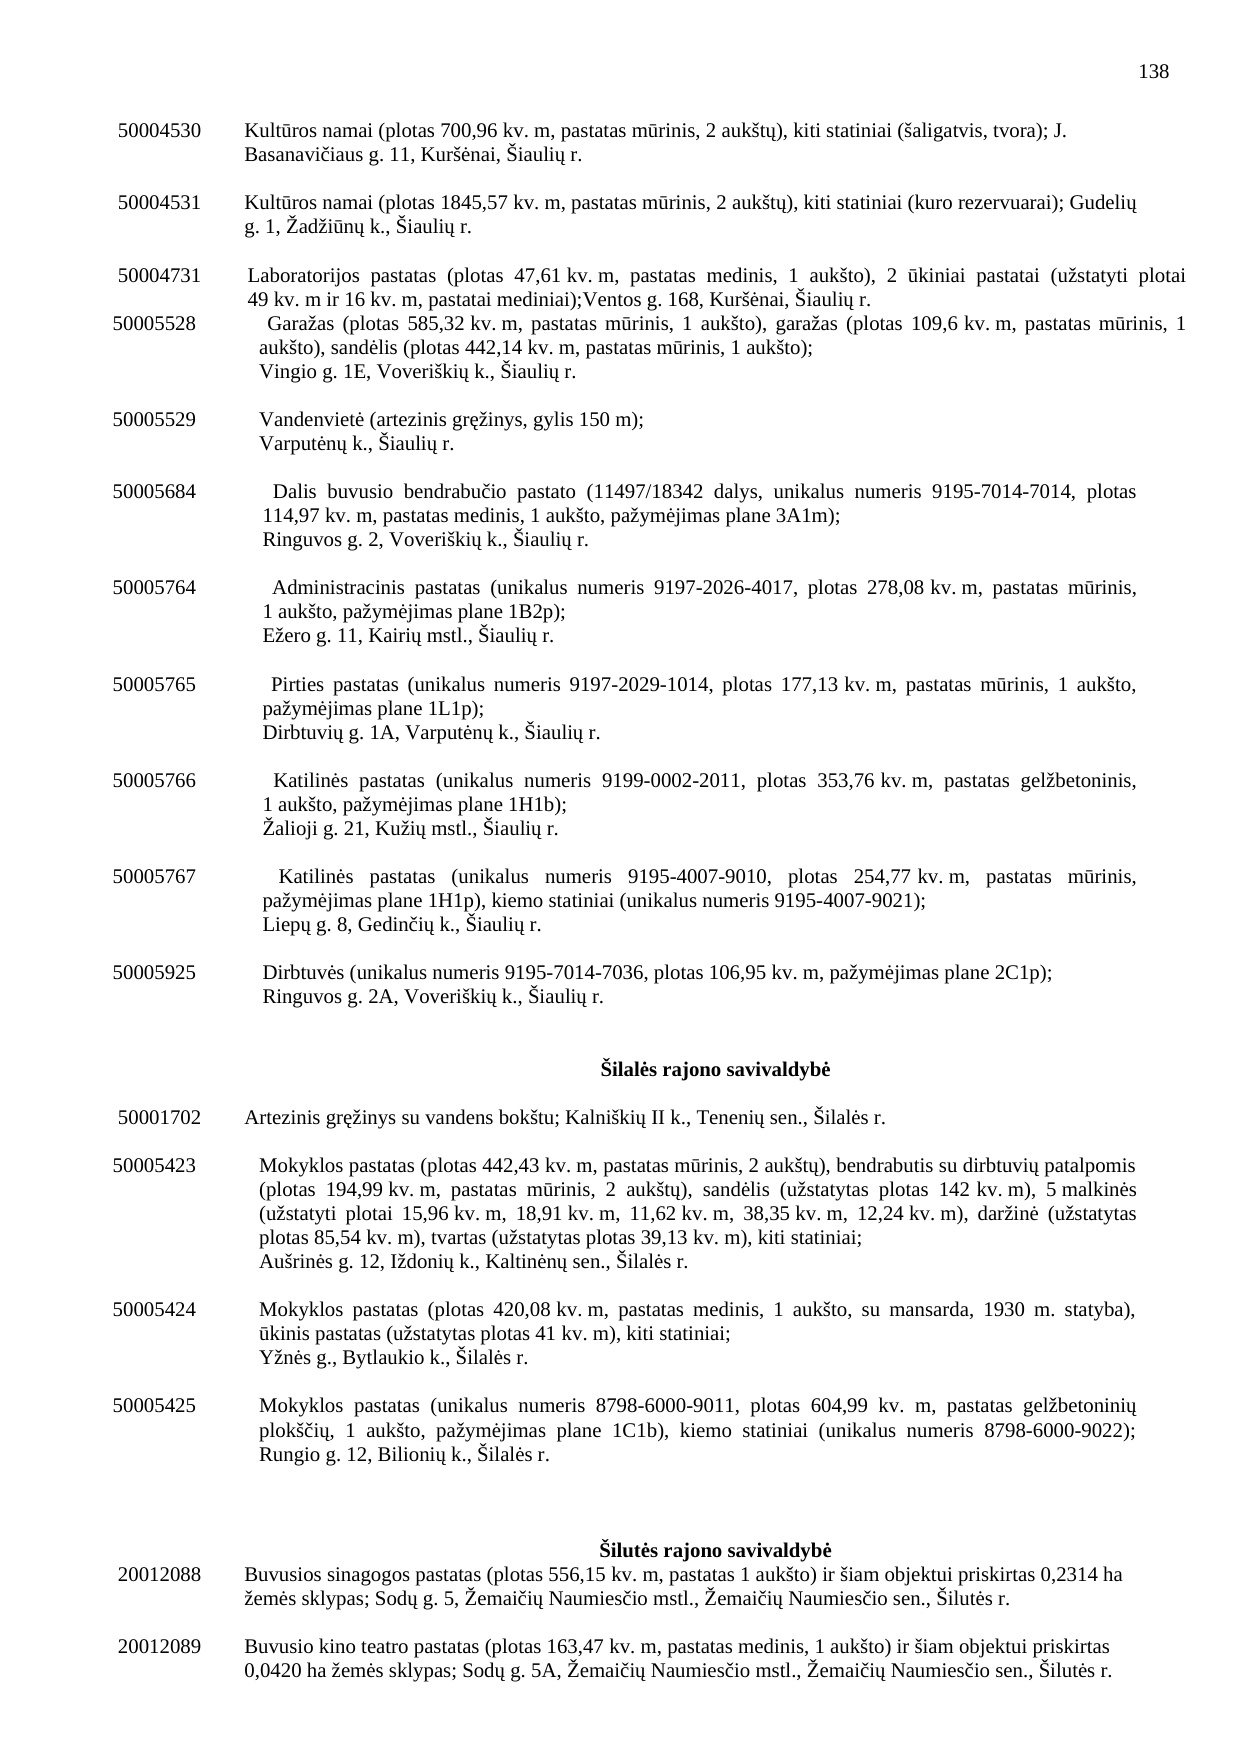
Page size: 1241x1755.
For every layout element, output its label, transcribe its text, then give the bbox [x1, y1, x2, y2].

table_cell 50005528 [101, 311, 233, 407]
table_cell Buvusios sinagogos pastatas (plotas 556,15 kv. m, pastatas 1 aukšto) ir šiam objektui priskirtas 0,2314 ha žemės sklypas; Sodų g. 5, Žemaičių Naumiesčio mstl., Žemaičių Naumiesčio sen., Šilutės r. [233, 1562, 1148, 1610]
table_cell 50005767 [101, 864, 233, 960]
table_cell [1163, 190, 1178, 238]
table_cell [101, 239, 1198, 262]
table_cell [1198, 1634, 1207, 1682]
table_cell Šilutės rajono savivaldybė [233, 1538, 1198, 1562]
table_cell [1207, 768, 1240, 864]
table_cell [1193, 190, 1198, 238]
table_cell [1163, 1153, 1178, 1297]
table_cell [1163, 864, 1178, 960]
table_cell [1198, 1514, 1207, 1538]
table_cell [1178, 1297, 1192, 1393]
table_cell [1193, 672, 1198, 768]
table_cell [1178, 768, 1192, 864]
table_cell [1148, 864, 1163, 960]
table_cell [1207, 1610, 1240, 1634]
table_cell [1198, 166, 1207, 190]
table_cell 50005529 [101, 407, 233, 479]
table_cell [1198, 118, 1207, 166]
table_cell [1198, 864, 1207, 960]
table_cell [1207, 166, 1240, 190]
table_cell [1178, 1634, 1192, 1682]
table_cell 20012088 [101, 1562, 233, 1610]
table_cell [1193, 118, 1198, 166]
table_cell [1207, 239, 1240, 262]
table_cell Vandenvietė (artezinis gręžinys, gylis 150 m); Varputėnų k., Šiaulių r. [233, 407, 1198, 479]
table_cell [101, 1057, 233, 1081]
table_cell [1207, 479, 1240, 575]
table_cell Mokyklos pastatas (plotas 420,08 kv. m, pastatas medinis, 1 aukšto, su mansarda, 1930 m. statyba), ūkinis pastatas (užstatytas plotas 41 kv. m), kiti statiniai; Yžnės g., Bytlaukio k., Šilalės r. [233, 1297, 1148, 1393]
table_cell [1198, 768, 1207, 864]
table_cell 20012089 [101, 1634, 233, 1682]
table_cell [1148, 1562, 1163, 1610]
table_cell [1163, 768, 1178, 864]
table_cell [1178, 672, 1192, 768]
table_cell [1148, 1153, 1163, 1297]
table_cell [1178, 1562, 1192, 1610]
table_cell [1148, 1297, 1163, 1393]
table_cell Kultūros namai (plotas 1845,57 kv. m, pastatas mūrinis, 2 aukštų), kiti statiniai (kuro rezervuarai); Gudelių g. 1, Žadžiūnų k., Šiaulių r. [233, 190, 1148, 238]
table_cell [1163, 1297, 1178, 1393]
table_cell Kultūros namai (plotas 700,96 kv. m, pastatas mūrinis, 2 aukštų), kiti statiniai (šaligatvis, tvora); J. Basanavičiaus g. 11, Kuršėnai, Šiaulių r. [233, 118, 1148, 166]
table_cell [1198, 1129, 1207, 1153]
table_cell [1163, 960, 1178, 1032]
table_cell [1148, 768, 1163, 864]
table_cell [1193, 575, 1198, 672]
table_cell Artezinis gręžinys su vandens bokštu; Kalniškių II k., Tenenių sen., Šilalės r. [233, 1105, 1148, 1129]
table_cell [1193, 479, 1198, 575]
table_cell [1193, 1634, 1198, 1682]
table_cell [1198, 575, 1207, 672]
table_cell 50005765 [101, 672, 233, 768]
table_cell [1193, 768, 1198, 864]
table_cell [1148, 190, 1163, 238]
table_cell Pirties pastatas (unikalus numeris 9197-2029-1014, plotas 177,13 kv. m, pastatas mūrinis, 1 aukšto, pažymėjimas plane 1L1p); Dirbtuvių g. 1A, Varputėnų k., Šiaulių r. [233, 672, 1148, 768]
table_cell 50001702 [101, 1105, 233, 1129]
table_cell [1193, 1562, 1198, 1610]
table_cell [233, 1033, 1198, 1057]
table_cell [1207, 1297, 1240, 1393]
table_cell [1198, 1057, 1207, 1081]
table_cell [1207, 864, 1240, 960]
table_cell [1178, 575, 1192, 672]
table_cell [1198, 239, 1207, 262]
table_cell [1178, 1394, 1192, 1490]
table_cell [1207, 1538, 1240, 1562]
table_cell [1193, 1394, 1198, 1490]
table_cell [1163, 672, 1178, 768]
table_cell [1207, 190, 1240, 238]
table_cell [1198, 1153, 1207, 1297]
table_cell [1207, 311, 1240, 407]
table_cell [1178, 1153, 1192, 1297]
table_cell [1148, 118, 1163, 166]
table_cell [1207, 118, 1240, 166]
table_cell Mokyklos pastatas (plotas 442,43 kv. m, pastatas mūrinis, 2 aukštų), bendrabutis su dirbtuvių patalpomis (plotas 194,99 kv. m, pastatas mūrinis, 2 aukštų), sandėlis (užstatytas plotas 142 kv. m), 5 malkinės (užstatyti plotai 15,96 kv. m, 18,91 kv. m, 11,62 kv. m, 38,35 kv. m, 12,24 kv. m), daržinė (užstatytas plotas 85,54 kv. m), tvartas (užstatytas plotas 39,13 kv. m), kiti statiniai; Aušrinės g. 12, Iždonių k., Kaltinėnų sen., Šilalės r. [233, 1153, 1148, 1297]
table_cell [1148, 479, 1163, 575]
table_cell [1198, 1033, 1207, 1057]
table_cell [1163, 1634, 1178, 1682]
table_cell [1178, 1105, 1192, 1129]
table_cell [1207, 1129, 1240, 1153]
table_cell [101, 1033, 233, 1057]
table_cell [1193, 864, 1198, 960]
table_cell [1193, 1153, 1198, 1297]
table_cell [1198, 672, 1207, 768]
table_cell 50005766 [101, 768, 233, 864]
table_cell [1198, 1610, 1207, 1634]
table_cell [1207, 1081, 1240, 1105]
table_cell [1207, 672, 1240, 768]
table_cell [1207, 1153, 1240, 1297]
table_cell [101, 166, 1198, 190]
table_cell [1207, 960, 1240, 1032]
table_cell [1198, 1562, 1207, 1610]
table_cell [1198, 1394, 1207, 1490]
table_cell [1198, 1297, 1207, 1393]
table_cell [1178, 864, 1192, 960]
table_cell 50004531 [101, 190, 233, 238]
table_cell [101, 1610, 1198, 1634]
table_cell [1198, 960, 1207, 1032]
table_cell Mokyklos pastatas (unikalus numeris 8798-6000-9011, plotas 604,99 kv. m, pastatas gelžbetoninių plokščių, 1 aukšto, pažymėjimas plane 1C1b), kiemo statiniai (unikalus numeris 8798-6000-9022); Rungio g. 12, Bilionių k., Šilalės r. [233, 1394, 1148, 1490]
table_cell [1193, 1297, 1198, 1393]
table_cell Dalis buvusio bendrabučio pastato (11497/18342 dalys, unikalus numeris 9195-7014-7014, plotas 114,97 kv. m, pastatas medinis, 1 aukšto, pažymėjimas plane 3A1m); Ringuvos g. 2, Voveriškių k., Šiaulių r. [233, 479, 1148, 575]
table_cell [1148, 1634, 1163, 1682]
table_cell 50005425 [101, 1394, 233, 1490]
table_cell [1207, 263, 1240, 311]
table_cell Laboratorijos pastatas (plotas 47,61 kv. m, pastatas medinis, 1 aukšto), 2 ūkiniai pastatai (užstatyti plotai 49 kv. m ir 16 kv. m, pastatai mediniai);Ventos g. 168, Kuršėnai, Šiaulių r. [233, 263, 1198, 311]
table_cell Katilinės pastatas (unikalus numeris 9195-4007-9010, plotas 254,77 kv. m, pastatas mūrinis, pažymėjimas plane 1H1p), kiemo statiniai (unikalus numeris 9195-4007-9021); Liepų g. 8, Gedinčių k., Šiaulių r. [233, 864, 1148, 960]
table_cell [1148, 672, 1163, 768]
table_cell [101, 1514, 1198, 1538]
table_cell [1178, 118, 1192, 166]
table_cell [1198, 479, 1207, 575]
table_cell [101, 1081, 1198, 1105]
table_cell [1178, 190, 1192, 238]
table_cell [1178, 960, 1192, 1032]
table_cell [1198, 1105, 1207, 1129]
table_cell [1163, 1562, 1178, 1610]
table_cell [1148, 575, 1163, 672]
table_cell [1198, 263, 1207, 311]
table_cell [1207, 575, 1240, 672]
table_cell [101, 1490, 1198, 1514]
table_cell [1198, 1538, 1207, 1562]
table_cell [1178, 479, 1192, 575]
table_cell Katilinės pastatas (unikalus numeris 9199-0002-2011, plotas 353,76 kv. m, pastatas gelžbetoninis, 1 aukšto, pažymėjimas plane 1H1b); Žalioji g. 21, Kužių mstl., Šiaulių r. [233, 768, 1148, 864]
table_cell 50005424 [101, 1297, 233, 1393]
table_cell [1148, 1105, 1163, 1129]
table_cell [1198, 407, 1207, 479]
table_cell [1198, 311, 1207, 407]
table_cell [1163, 118, 1178, 166]
table_cell [1163, 479, 1178, 575]
table_cell [1193, 960, 1198, 1032]
table_cell [1193, 1105, 1198, 1129]
table_cell [101, 1129, 1198, 1153]
table_cell 50005423 [101, 1153, 233, 1297]
table_cell [1207, 1105, 1240, 1129]
table_cell 50005925 [101, 960, 233, 1032]
table_cell [1207, 407, 1240, 479]
table_cell 50004731 [101, 263, 233, 311]
table_cell [1198, 190, 1207, 238]
table_cell [1148, 960, 1163, 1032]
table_cell [1148, 1394, 1163, 1490]
table_cell [1163, 575, 1178, 672]
table_cell [1163, 1105, 1178, 1129]
table_cell [1163, 1394, 1178, 1490]
table_cell [1207, 1562, 1240, 1610]
table_cell 50005684 [101, 479, 233, 575]
table_cell [1207, 1634, 1240, 1682]
table_cell [1198, 1081, 1207, 1105]
table_cell Administracinis pastatas (unikalus numeris 9197-2026-4017, plotas 278,08 kv. m, pastatas mūrinis, 1 aukšto, pažymėjimas plane 1B2p); Ežero g. 11, Kairių mstl., Šiaulių r. [233, 575, 1148, 672]
table_cell [1207, 1057, 1240, 1081]
table_cell [101, 1538, 233, 1562]
table_cell 50004530 [101, 118, 233, 166]
table_cell [1207, 1394, 1240, 1490]
table_cell [1207, 1033, 1240, 1057]
table_cell [1207, 1514, 1240, 1538]
table_cell Dirbtuvės (unikalus numeris 9195-7014-7036, plotas 106,95 kv. m, pažymėjimas plane 2C1p); Ringuvos g. 2A, Voveriškių k., Šiaulių r. [233, 960, 1148, 1032]
table_cell Šilalės rajono savivaldybė [233, 1057, 1198, 1081]
table_cell [1207, 1490, 1240, 1514]
table_cell 50005764 [101, 575, 233, 672]
table_cell Buvusio kino teatro pastatas (plotas 163,47 kv. m, pastatas medinis, 1 aukšto) ir šiam objektui priskirtas 0,0420 ha žemės sklypas; Sodų g. 5A, Žemaičių Naumiesčio mstl., Žemaičių Naumiesčio sen., Šilutės r. [233, 1634, 1148, 1682]
table_cell [1198, 1490, 1207, 1514]
table_cell Garažas (plotas 585,32 kv. m, pastatas mūrinis, 1 aukšto), garažas (plotas 109,6 kv. m, pastatas mūrinis, 1 aukšto), sandėlis (plotas 442,14 kv. m, pastatas mūrinis, 1 aukšto); Vingio g. 1E, Voveriškių k., Šiaulių r. [233, 311, 1198, 407]
